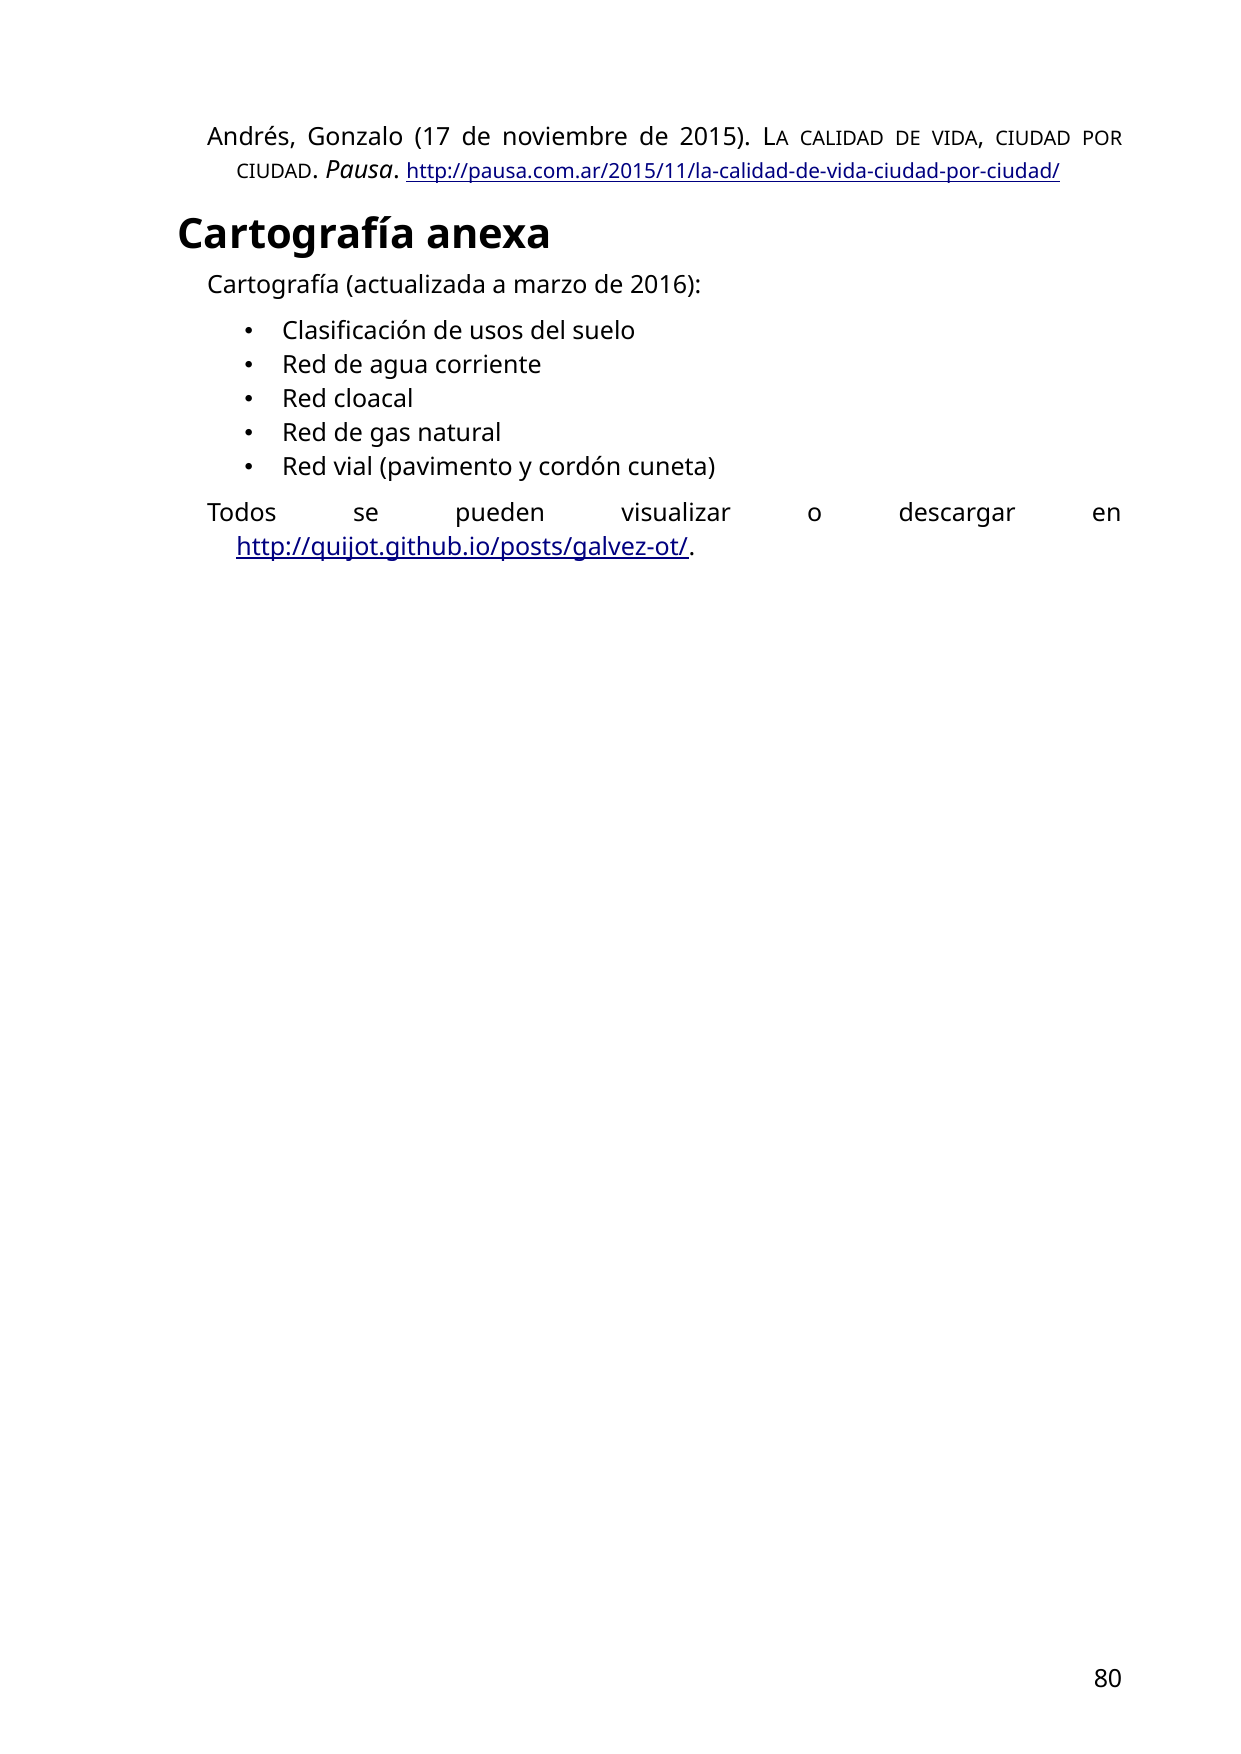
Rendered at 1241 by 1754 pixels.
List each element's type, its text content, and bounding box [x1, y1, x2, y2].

list Red de agua corriente [244, 347, 1122, 381]
text Cartografía (actualizada a marzo de 2016): [207, 267, 1122, 301]
text Todos se pueden visualizar o descargar en http://quijot.github.io/posts/galvez-ot/. [207, 494, 1122, 563]
subtitle Cartografía anexa [177, 204, 1122, 261]
text Andrés, Gonzalo (17 de noviembre de 2015). La calidad de vida, ciudad por ciudad. Pausa. http://pausa.com.ar/2015/11/la-calidad-de-vida-ciudad-por-ciudad/ [207, 118, 1122, 186]
list Red de gas natural [244, 415, 1122, 449]
list Red cloacal [244, 381, 1122, 415]
list Clasificación de usos del suelo [244, 312, 1122, 347]
list Red vial (pavimento y cordón cuneta) [244, 449, 1122, 483]
